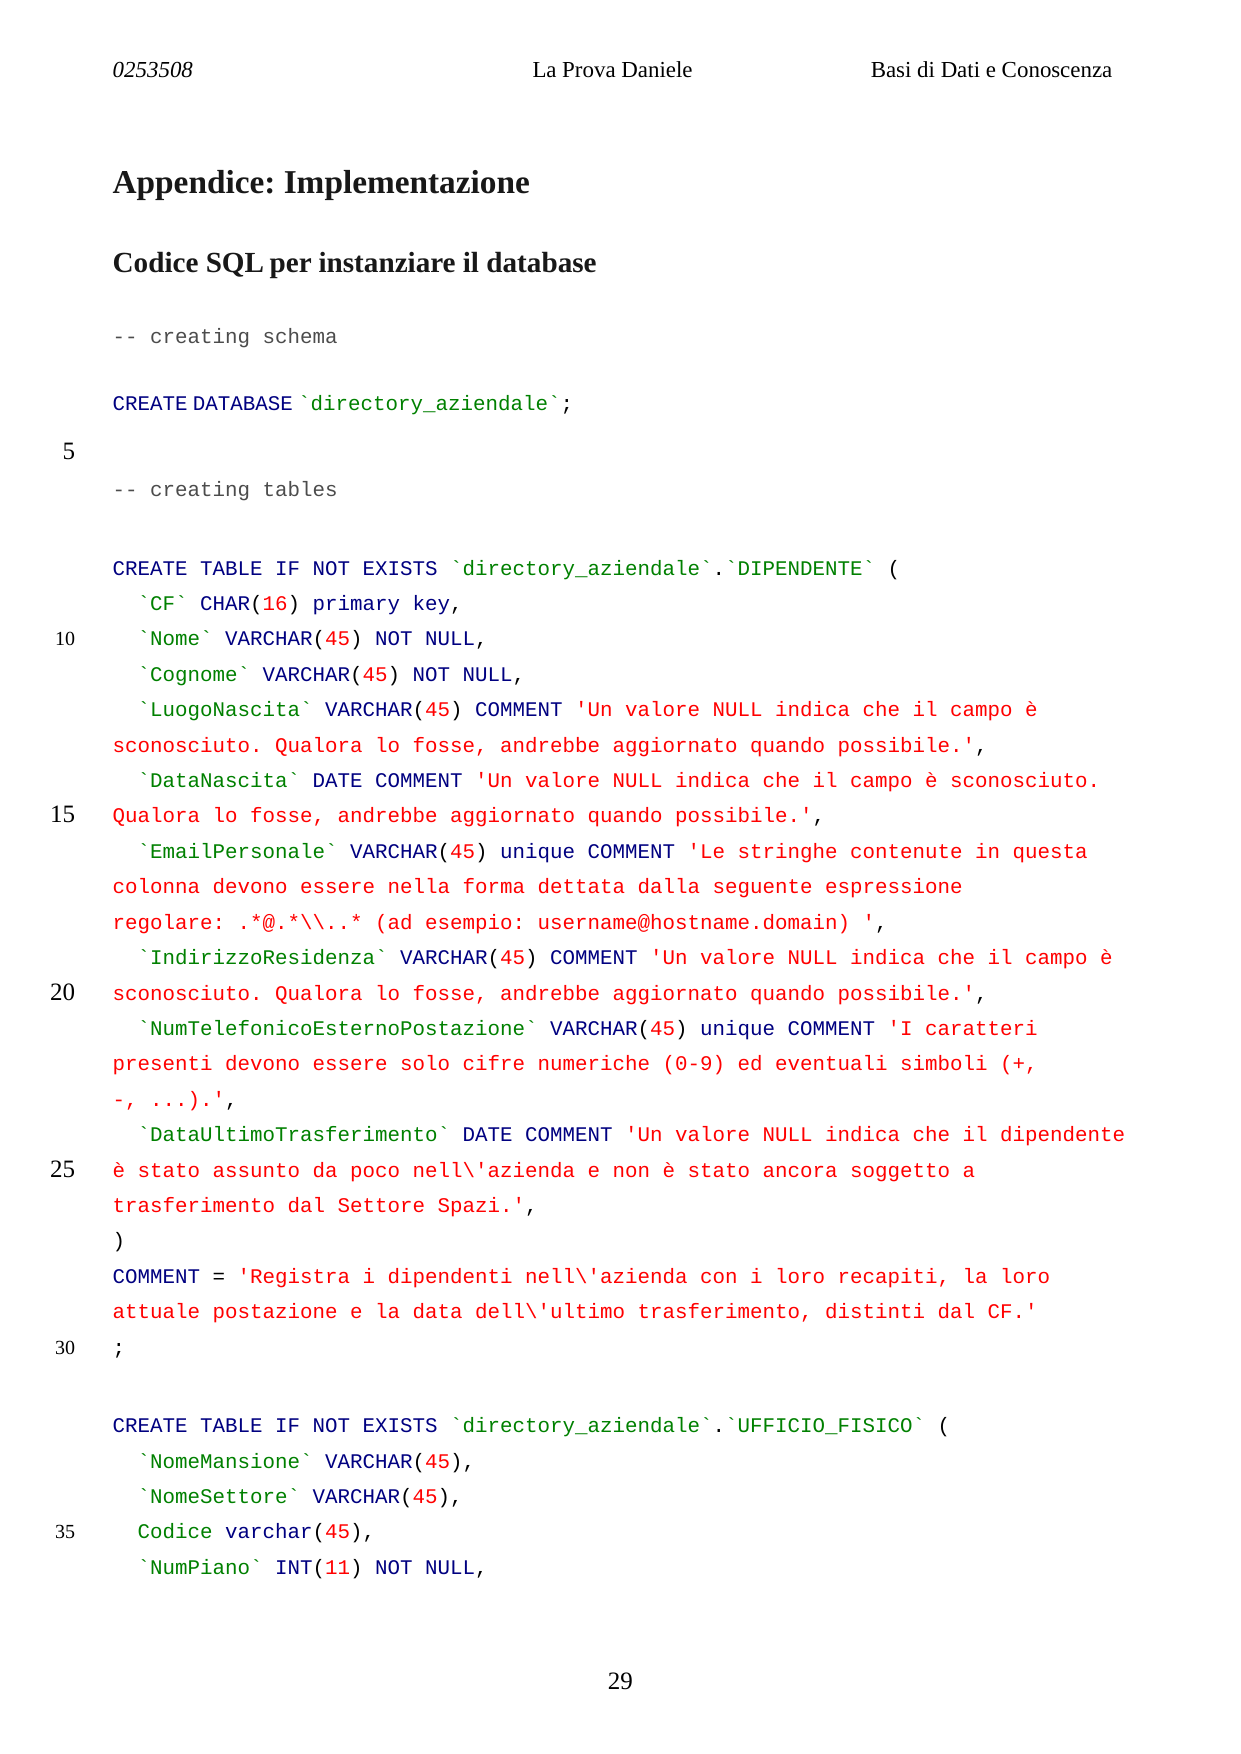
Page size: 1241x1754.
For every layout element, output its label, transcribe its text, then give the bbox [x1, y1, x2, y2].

text `NumTelefonicoEsternoPostazione` VARCHAR(45) unique COMMENT 'I caratteri presenti devono essere solo cifre numeriche (0-9) ed eventuali simboli (+, -, ...).', [112, 1018, 1128, 1112]
text CREATE TABLE IF NOT EXISTS `directory_aziendale`.`DIPENDENTE` ( [112, 558, 1128, 581]
text Codice varchar(45), [112, 1522, 1128, 1545]
text CREATE TABLE IF NOT EXISTS `directory_aziendale`.`UFFICIO_FISICO` ( [112, 1415, 1128, 1439]
text `NomeSettore` VARCHAR(45), [112, 1486, 1128, 1510]
text `NumPiano` INT(11) NOT NULL, [112, 1557, 1128, 1581]
text `NomeMansione` VARCHAR(45), [112, 1451, 1128, 1474]
text -- creating tables [112, 479, 1128, 503]
text `LuogoNascita` VARCHAR(45) COMMENT 'Un valore NULL indica che il campo è sconosciuto. Qualora lo fosse, andrebbe aggiornato quando possibile.', [112, 699, 1128, 758]
text ) [112, 1231, 1128, 1254]
text `IndirizzoResidenza` VARCHAR(45) COMMENT 'Un valore NULL indica che il campo è sconosciuto. Qualora lo fosse, andrebbe aggiornato quando possibile.', [112, 947, 1128, 1006]
text `Nome` VARCHAR(45) NOT NULL, [112, 628, 1128, 652]
text ; [112, 1337, 1128, 1360]
text COMMENT = 'Registra i dipendenti nell\'azienda con i loro recapiti, la loro attuale postazione e la data dell\'ultimo trasferimento, distinti dal CF.' [112, 1266, 1128, 1325]
subtitle CREATE DATABASE `directory_aziendale`; [112, 393, 1128, 417]
text `Cognome` VARCHAR(45) NOT NULL, [112, 664, 1128, 687]
subtitle Appendice: Implementazione [112, 162, 1128, 201]
subtitle -- creating schema [112, 327, 1128, 350]
text `CF` CHAR(16) primary key, [112, 593, 1128, 617]
subtitle Codice SQL per instanziare il database [112, 245, 1128, 278]
text `EmailPersonale` VARCHAR(45) unique COMMENT 'Le stringhe contenute in questa colonna devono essere nella forma dettata dalla seguente espressione regolare: .*@.*\\..* (ad esempio: username@hostname.domain) ', [112, 841, 1128, 935]
text `DataUltimoTrasferimento` DATE COMMENT 'Un valore NULL indica che il dipendente è stato assunto da poco nell\'azienda e non è stato ancora soggetto a trasferimento dal Settore Spazi.', [112, 1124, 1128, 1219]
text `DataNascita` DATE COMMENT 'Un valore NULL indica che il campo è sconosciuto. Qualora lo fosse, andrebbe aggiornato quando possibile.', [112, 770, 1128, 829]
